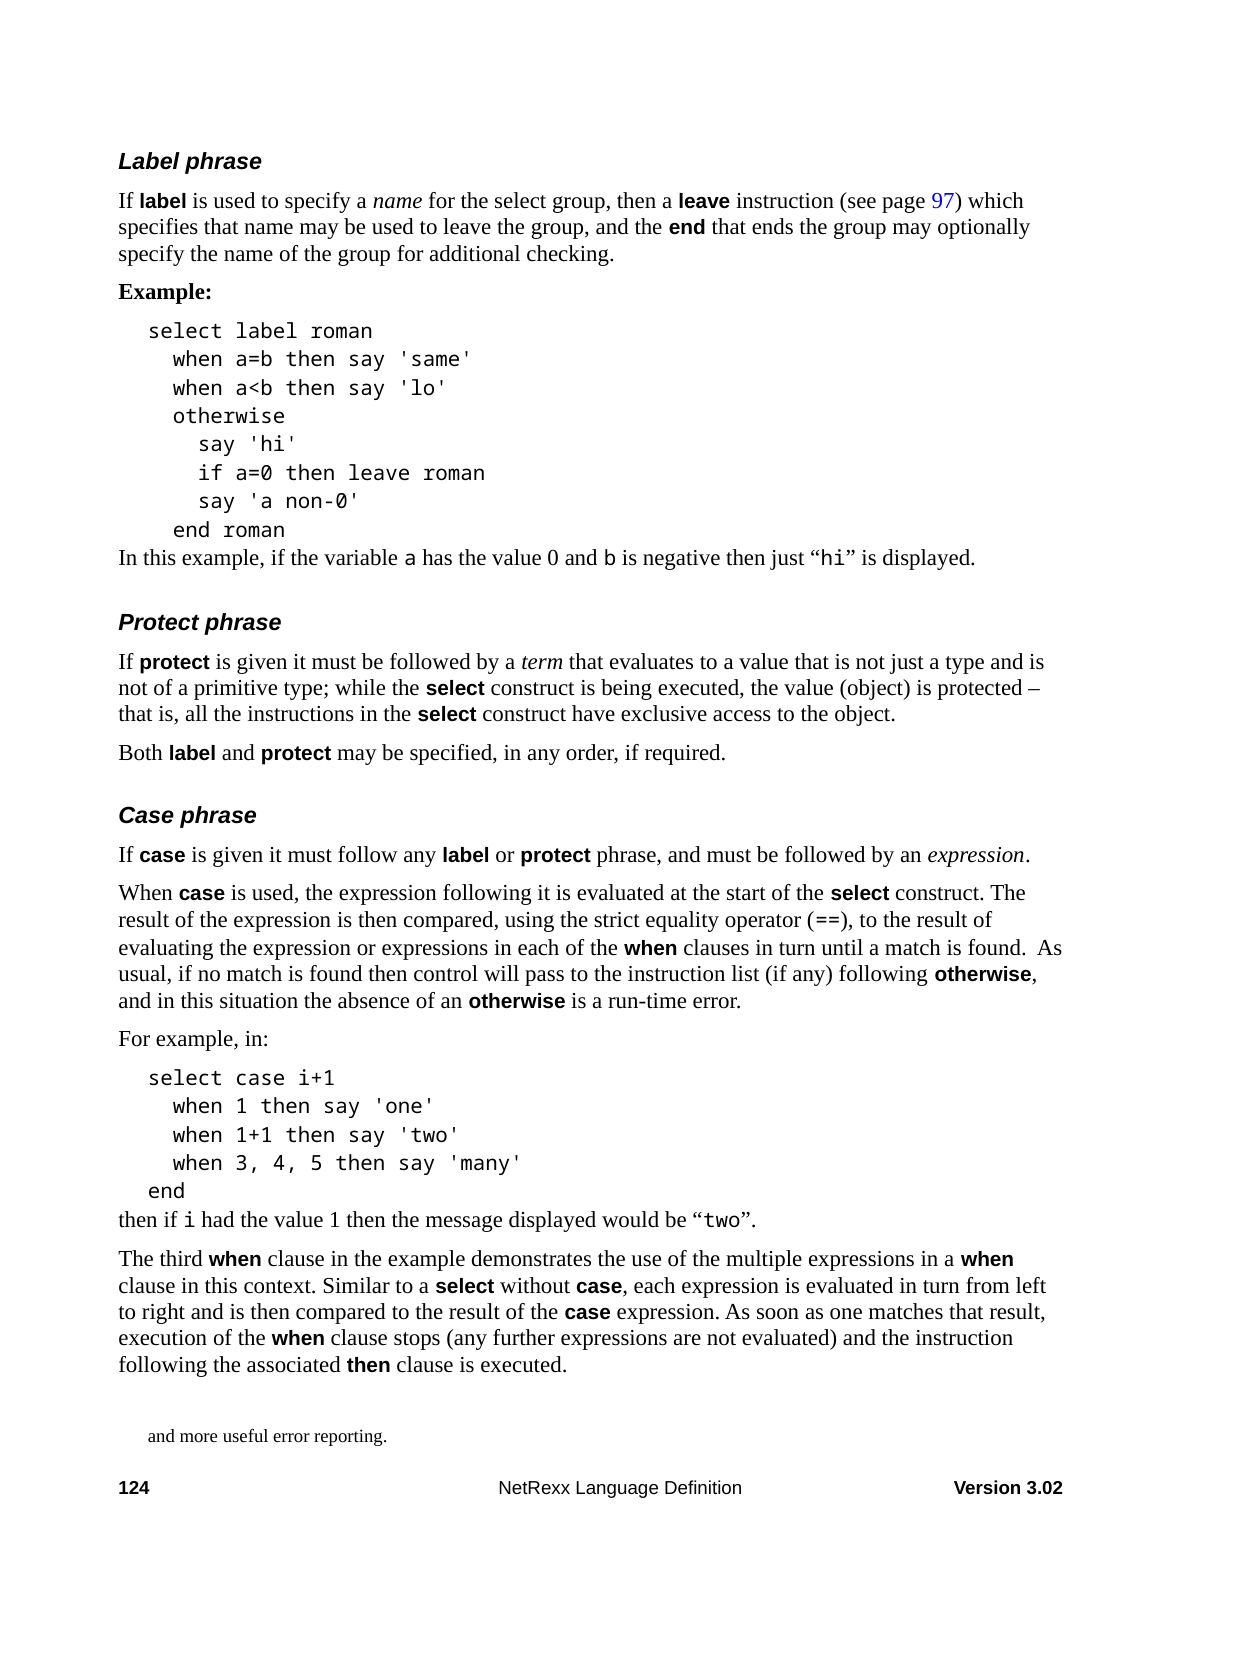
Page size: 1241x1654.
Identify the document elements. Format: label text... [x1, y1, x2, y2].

subtitle Case phrase [118, 802, 1063, 828]
text Example: [118, 278, 1063, 304]
list and more useful error reporting. [118, 1425, 1063, 1447]
subtitle Label phrase [118, 148, 1063, 174]
text then if i had the value 1 then the message displayed would be “two”. [118, 1205, 1063, 1233]
text In this example, if the variable a has the value 0 and b is negative then just “hi” is displayed. [118, 543, 1063, 572]
text When case is used, the expression following it is evaluated at the start of the select construct. The result of the expression is then compared, using the strict equality operator (==), to the result of evaluating the expression or expressions in each of the when clauses in turn until a match is found. As usual, if no match is found then control will pass to the instruction list (if any) following otherwise, and in this situation the absence of an otherwise is a run-time error. [118, 879, 1063, 1013]
text If protect is given it must be followed by a term that evaluates to a value that is not just a type and is not of a primitive type; while the select construct is being executed, the value (object) is protected – that is, all the instructions in the select construct have exclusive access to the object. [118, 648, 1063, 727]
text If label is used to specify a name for the select group, then a leave instruction (see page 92) which specifies that name may be used to leave the group, and the end that ends the group may optionally specify the name of the group for additional checking. [118, 187, 1063, 266]
text select label roman when a=b then say 'same' when a<b then say 'lo' otherwise say 'hi' if a=0 then leave roman say 'a non-0' end roman [148, 316, 1063, 543]
text The third when clause in the example demonstrates the use of the multiple expressions in a when clause in this context. Similar to a select without case, each expression is evaluated in turn from left to right and is then compared to the result of the case expression. As soon as one matches that result, execution of the when clause stops (any further expressions are not evaluated) and the instruction following the associated then clause is executed. [118, 1245, 1063, 1377]
text If case is given it must follow any label or protect phrase, and must be followed by an expression. [118, 841, 1063, 867]
text For example, in: [118, 1025, 1063, 1051]
text select case i+1 when 1 then say 'one' when 1+1 then say 'two' when 3, 4, 5 then say 'many' end [148, 1063, 1063, 1205]
subtitle Protect phrase [118, 608, 1063, 635]
text Both label and protect may be specified, in any order, if required. [118, 739, 1063, 765]
